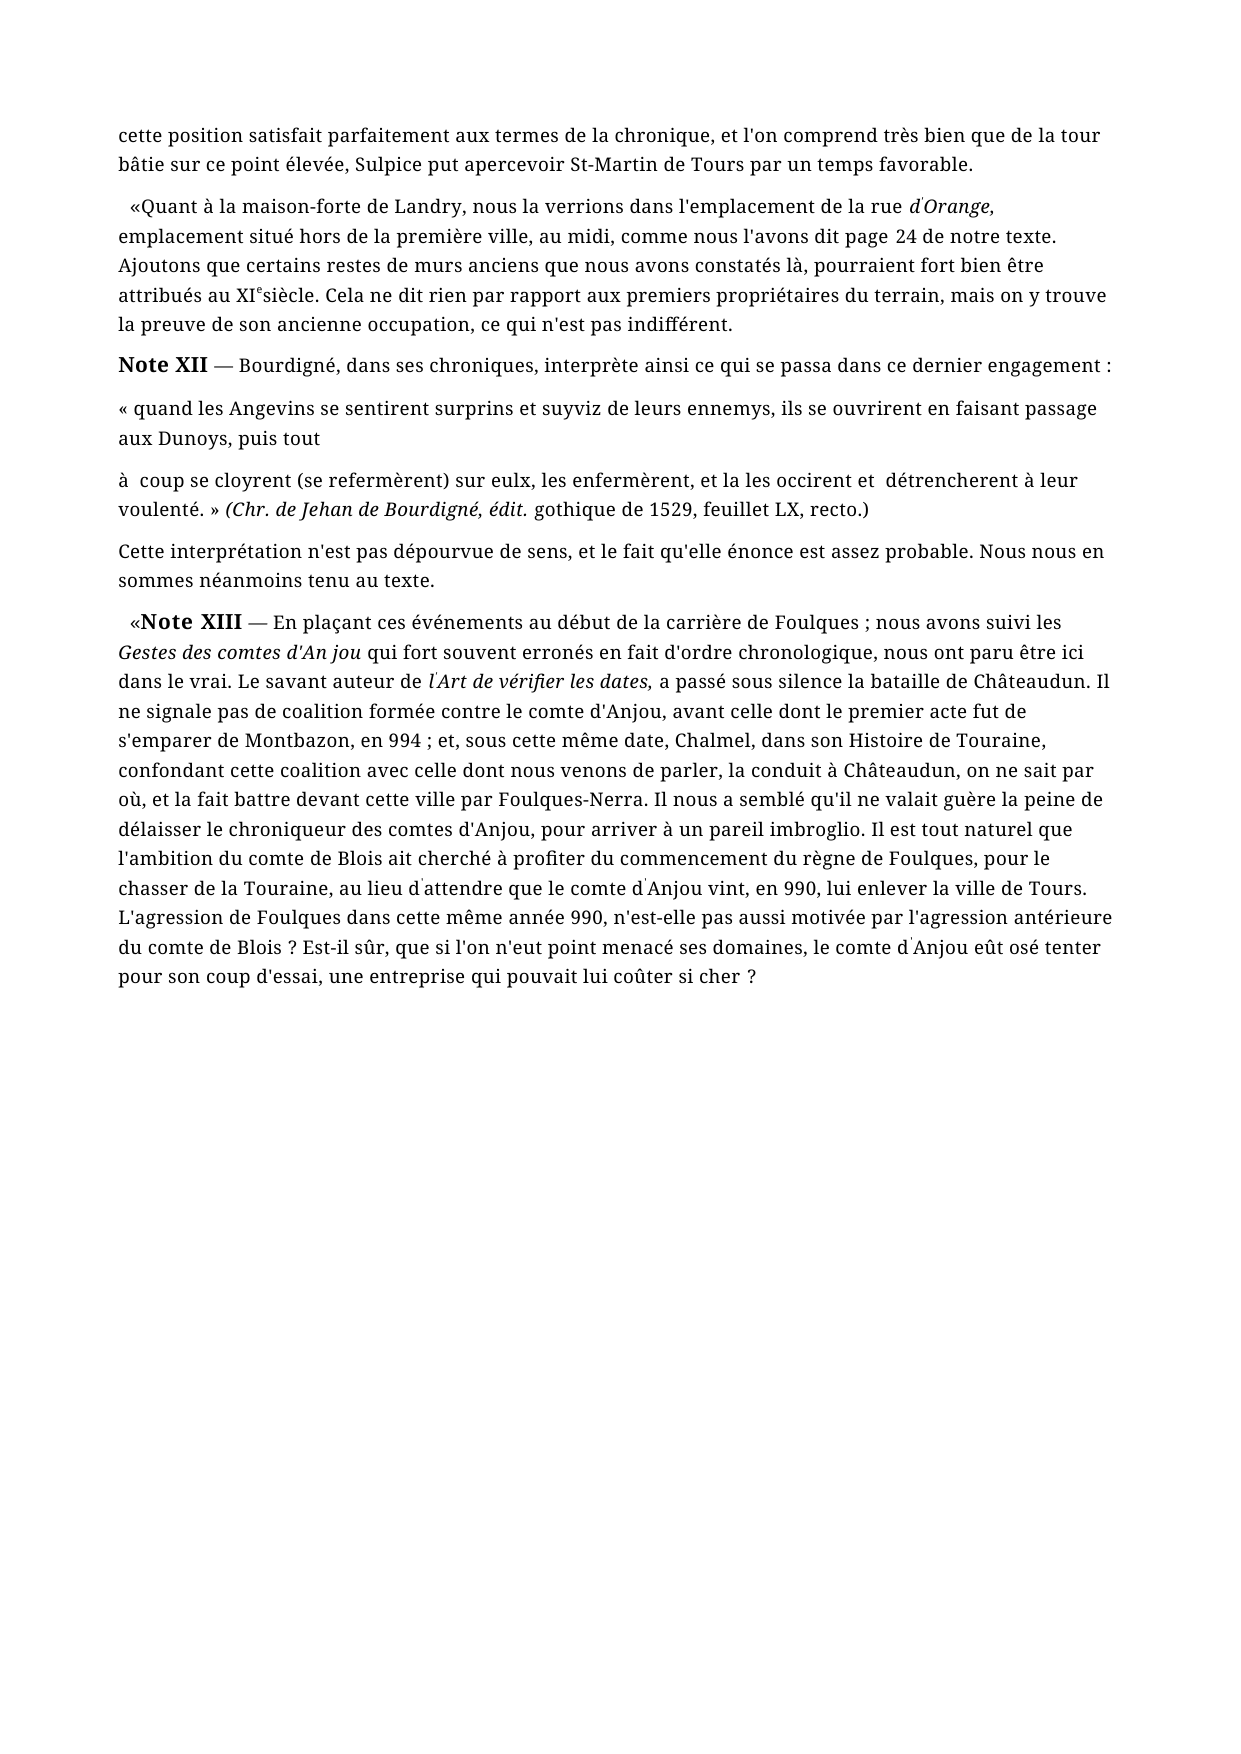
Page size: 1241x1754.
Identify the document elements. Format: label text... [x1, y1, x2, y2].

list Note XII — Bourdigné, dans ses chroniques, interprète ainsi ce qui se passa dans ce dernier engagement : [118, 349, 1122, 379]
list « quand les Angevins se sentirent surprins et suyviz de leurs ennemys, ils se ouvrirent en faisant passage aux Dunoys, puis tout [118, 391, 1122, 450]
list à coup se cloyrent (se refermèrent) sur eulx, les enfermèrent, et la les occirent et détrencherent à leur voulenté. » (Chr. de Jehan de Bourdigné, édit. gothique de 1529, feuillet LX, recto.) [118, 463, 1122, 522]
list cette position satisfait parfaitement aux termes de la chronique, et l'on comprend très bien que de la tour bâtie sur ce point élevée, Sulpice put apercevoir St-Martin de Tours par un temps favorable. [118, 118, 1122, 177]
list Quant à la maison-forte de Landry, nous la verrions dans l'emplacement de la rue d'Orange, emplacement situé hors de la première ville, au midi, comme nous l'avons dit page 22 de notre texte. Ajoutons que certains restes de murs anciens que nous avons constatés là, pourraient fort bien être attribués au XIesiècle. Cela ne dit rien par rapport aux premiers propriétaires du terrain, mais on y trouve la preuve de son ancienne occupation, ce qui n'est pas indifférent. [118, 189, 1122, 337]
list Note XIII — En plaçant ces événements au début de la carrière de Foulques ; nous avons suivi les Gestes des comtes d'An jou qui fort souvent erronés en fait d'ordre chronologique, nous ont paru être ici dans le vrai. Le savant auteur de l'Art de vérifier les dates, a passé sous silence la bataille de Châteaudun. Il ne signale pas de coalition formée contre le comte d'Anjou, avant celle dont le premier acte fut de s'emparer de Montbazon, en 994 ; et, sous cette même date, Chalmel, dans son Histoire de Touraine, confondant cette coalition avec celle dont nous venons de parler, la conduit à Châteaudun, on ne sait par où, et la fait battre devant cette ville par Foulques-Nerra. Il nous a semblé qu'il ne valait guère la peine de délaisser le chroniqueur des comtes d'Anjou, pour arriver à un pareil imbroglio. Il est tout naturel que l'ambition du comte de Blois ait cherché à profiter du commencement du règne de Foulques, pour le chasser de la Touraine, au lieu d'attendre que le comte d'Anjou vint, en 990, lui enlever la ville de Tours. L'agression de Foulques dans cette même année 990, n'est-elle pas aussi motivée par l'agression antérieure du comte de Blois ? Est-il sûr, que si l'on n'eut point menacé ses domaines, le comte d'Anjou eût osé tenter pour son coup d'essai, une entreprise qui pouvait lui coûter si cher ? [118, 606, 1122, 989]
list Cette interprétation n'est pas dépourvue de sens, et le fait qu'elle énonce est assez probable. Nous nous en sommes néanmoins tenu au texte. [118, 534, 1122, 593]
